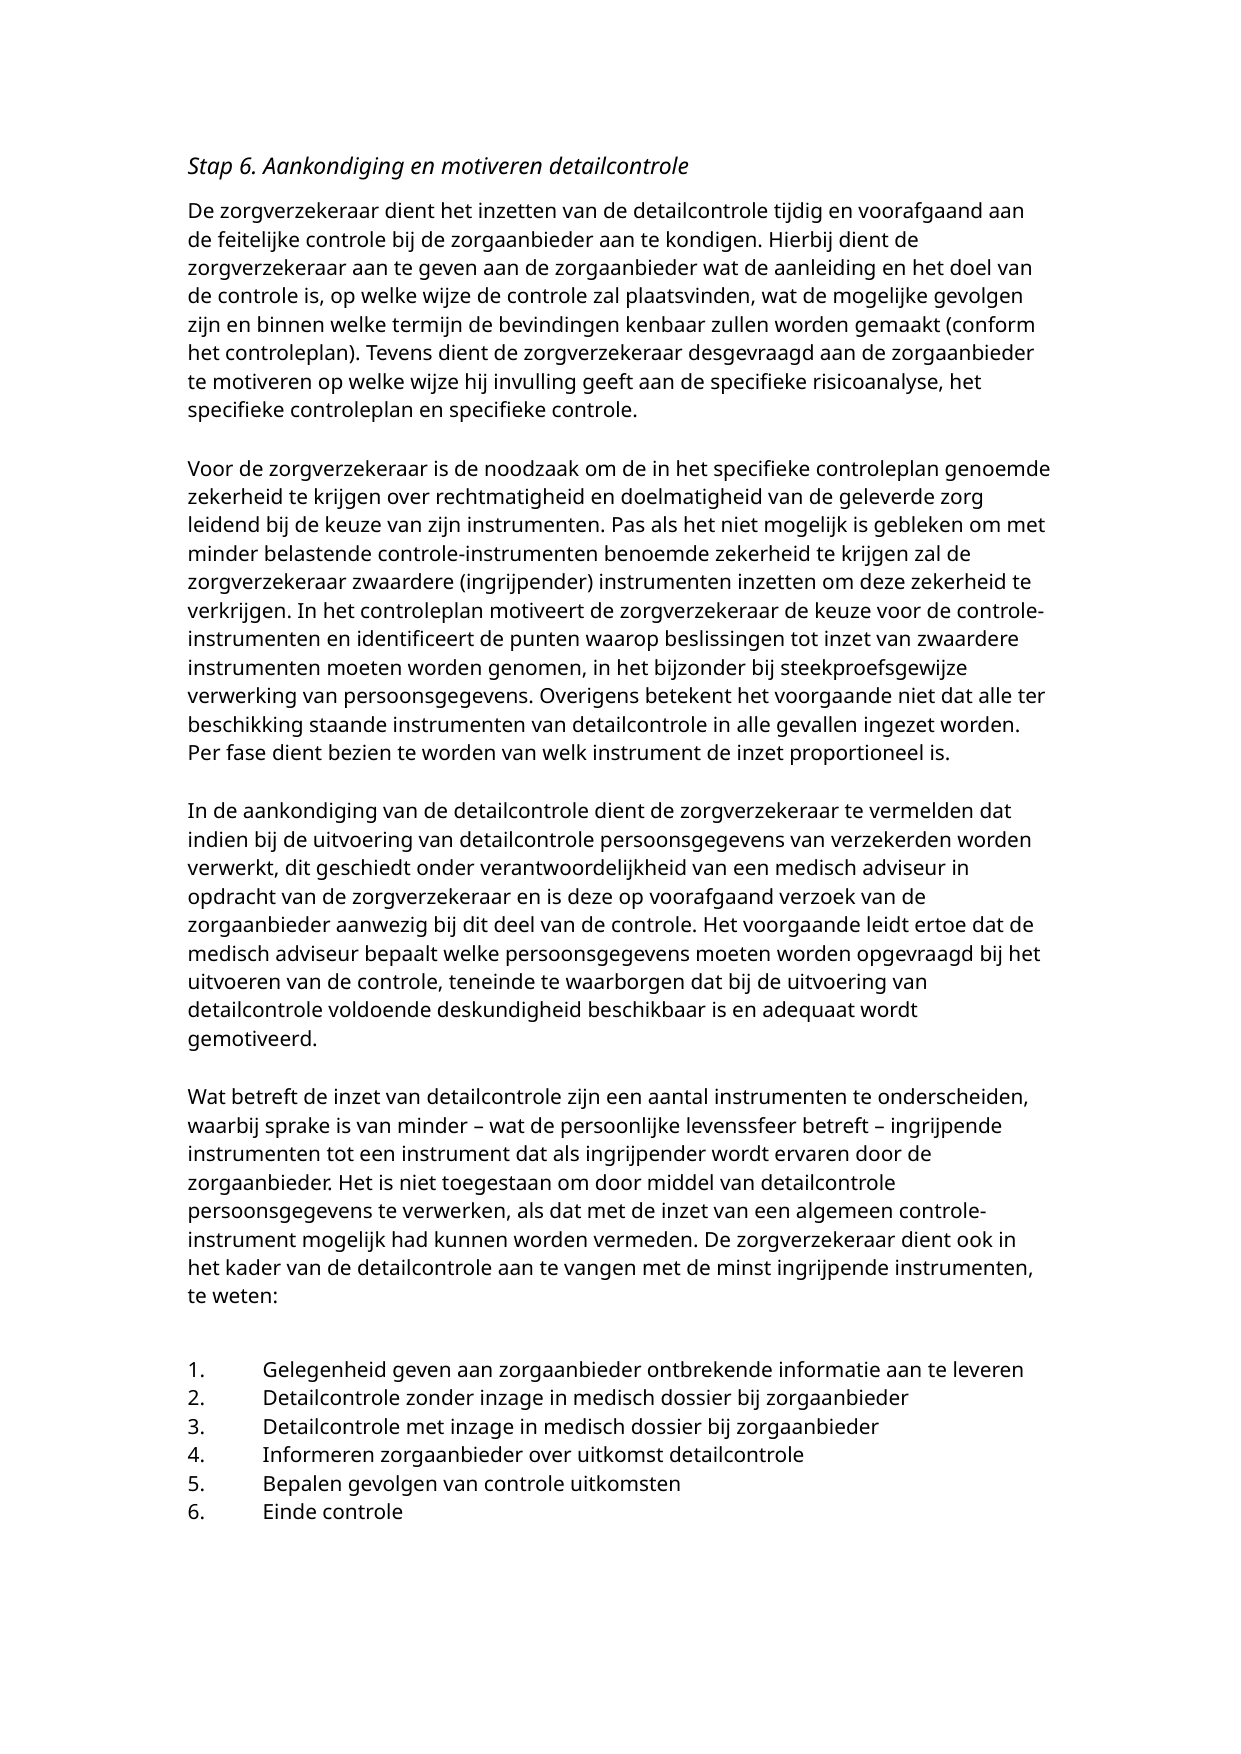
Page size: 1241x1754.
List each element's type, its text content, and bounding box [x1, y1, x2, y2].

list Detailcontrole zonder inzage in medisch dossier bij zorgaanbieder [187, 1383, 1053, 1412]
list Detailcontrole met inzage in medisch dossier bij zorgaanbieder [187, 1412, 1053, 1440]
text In de aankondiging van de detailcontrole dient de zorgverzekeraar te vermelden dat indien bij de uitvoering van detailcontrole persoonsgegevens van verzekerden worden verwerkt, dit geschiedt onder verantwoordelijkheid van een medisch adviseur in opdracht van de zorgverzekeraar en is deze op voorafgaand verzoek van de zorgaanbieder aanwezig bij dit deel van de controle. Het voorgaande leidt ertoe dat de medisch adviseur bepaalt welke persoonsgegevens moeten worden opgevraagd bij het uitvoeren van de controle, teneinde te waarborgen dat bij de uitvoering van detailcontrole voldoende deskundigheid beschikbaar is en adequaat wordt gemotiveerd. [187, 797, 1053, 1052]
list Gelegenheid geven aan zorgaanbieder ontbrekende informatie aan te leveren [187, 1355, 1053, 1383]
text Voor de zorgverzekeraar is de noodzaak om de in het specifieke controleplan genoemde zekerheid te krijgen over rechtmatigheid en doelmatigheid van de geleverde zorg leidend bij de keuze van zijn instrumenten. Pas als het niet mogelijk is gebleken om met minder belastende controle-instrumenten benoemde zekerheid te krijgen zal de zorgverzekeraar zwaardere (ingrijpender) instrumenten inzetten om deze zekerheid te verkrijgen. In het controleplan motiveert de zorgverzekeraar de keuze voor de controle-instrumenten en identificeert de punten waarop beslissingen tot inzet van zwaardere instrumenten moeten worden genomen, in het bijzonder bij steekproefsgewijze verwerking van persoonsgegevens. Overigens betekent het voorgaande niet dat alle ter beschikking staande instrumenten van detailcontrole in alle gevallen ingezet worden. Per fase dient bezien te worden van welk instrument de inzet proportioneel is. [187, 454, 1053, 767]
text De zorgverzekeraar dient het inzetten van de detailcontrole tijdig en voorafgaand aan de feitelijke controle bij de zorgaanbieder aan te kondigen. Hierbij dient de zorgverzekeraar aan te geven aan de zorgaanbieder wat de aanleiding en het doel van de controle is, op welke wijze de controle zal plaatsvinden, wat de mogelijke gevolgen zijn en binnen welke termijn de bevindingen kenbaar zullen worden gemaakt (conform het controleplan). Tevens dient de zorgverzekeraar desgevraagd aan de zorgaanbieder te motiveren op welke wijze hij invulling geeft aan de specifieke risicoanalyse, het specifieke controleplan en specifieke controle. [187, 196, 1053, 424]
list Bepalen gevolgen van controle uitkomsten [187, 1469, 1053, 1497]
subtitle Stap 6. Aankondiging en motiveren detailcontrole [187, 150, 1053, 181]
text Wat betreft de inzet van detailcontrole zijn een aantal instrumenten te onderscheiden, waarbij sprake is van minder – wat de persoonlijke levenssfeer betreft – ingrijpende instrumenten tot een instrument dat als ingrijpender wordt ervaren door de zorgaanbieder. Het is niet toegestaan om door middel van detailcontrole persoonsgegevens te verwerken, als dat met de inzet van een algemeen controle-instrument mogelijk had kunnen worden vermeden. De zorgverzekeraar dient ook in het kader van de detailcontrole aan te vangen met de minst ingrijpende instrumenten, te weten: [187, 1082, 1053, 1310]
list Informeren zorgaanbieder over uitkomst detailcontrole [187, 1440, 1053, 1469]
list Einde controle [187, 1497, 1053, 1526]
